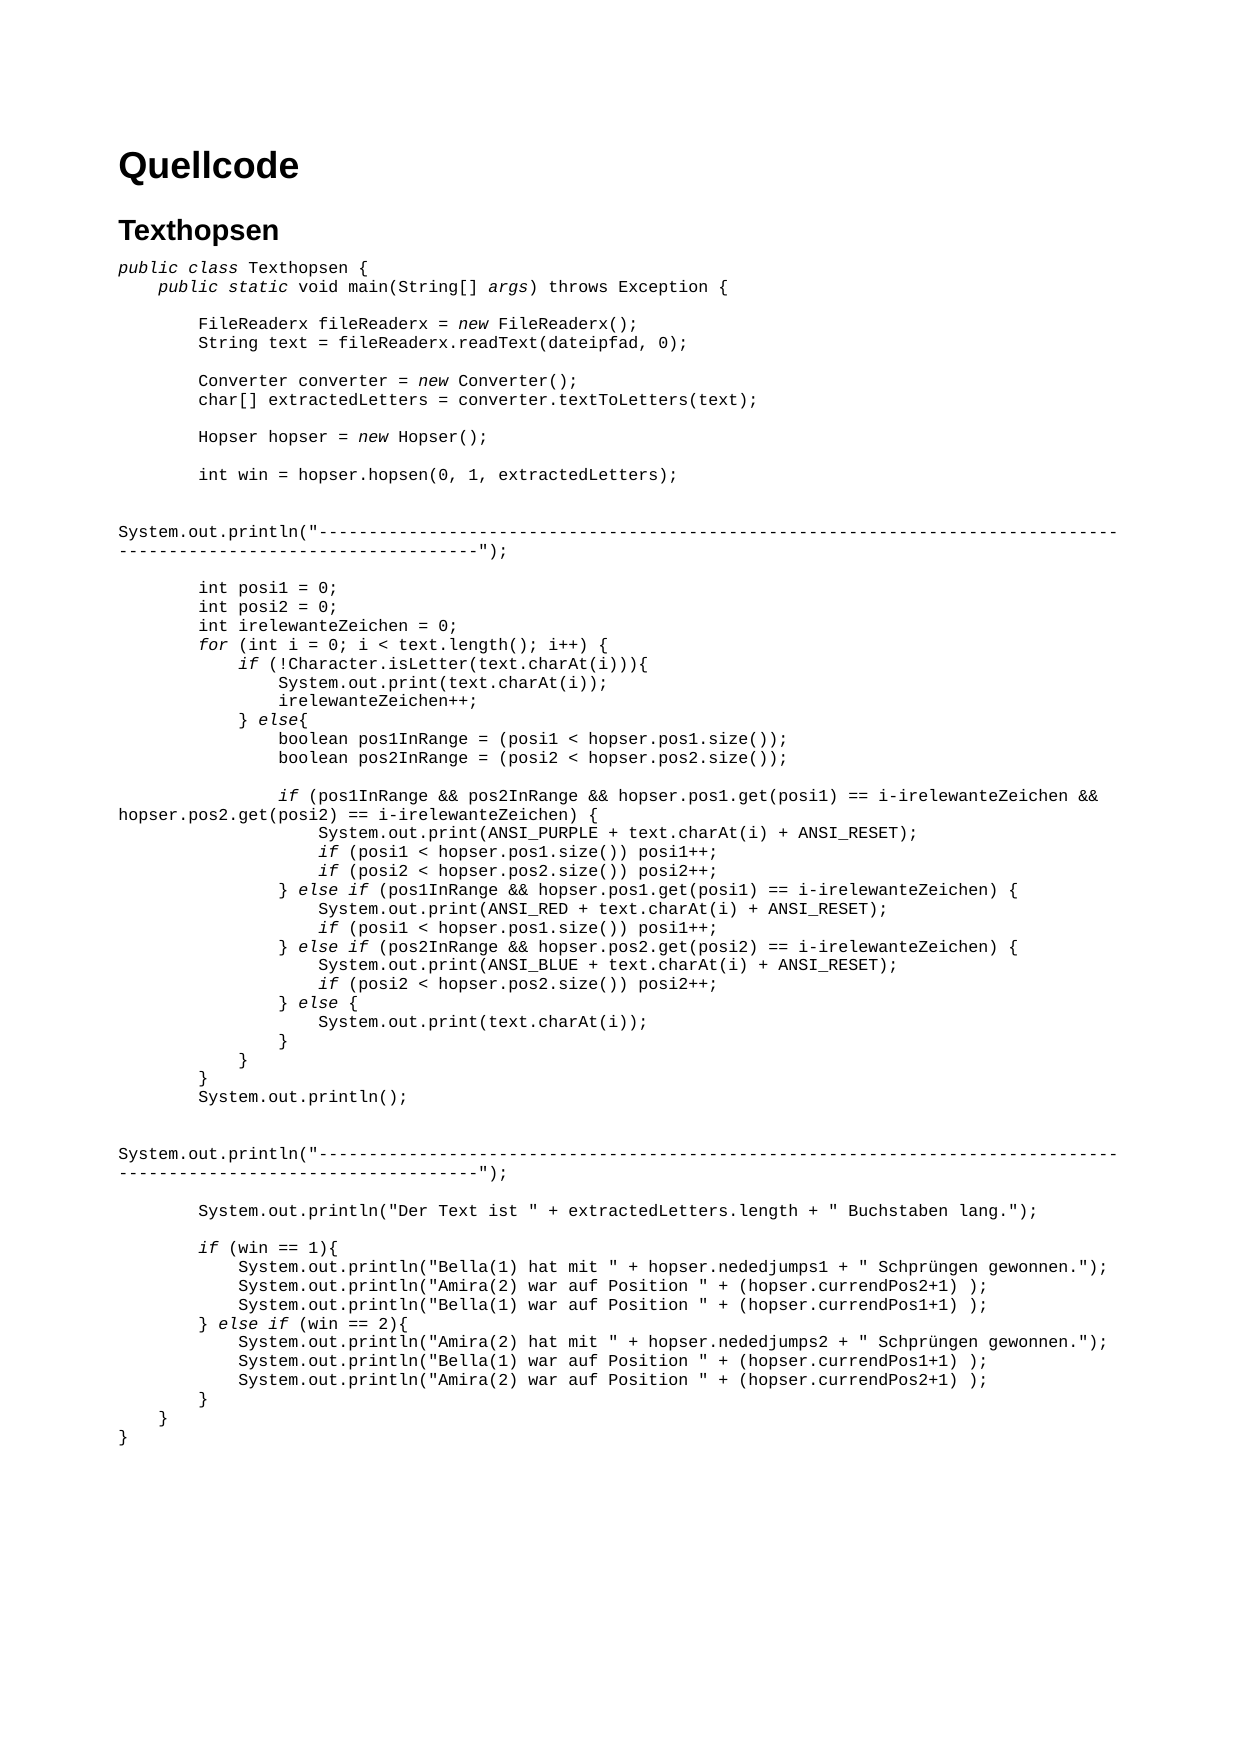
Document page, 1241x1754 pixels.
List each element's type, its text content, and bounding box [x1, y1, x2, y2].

text } [118, 1051, 1122, 1070]
text System.out.print(text.charAt(i)); [118, 674, 1122, 693]
text int win = hopser.hopsen(0, 1, extractedLetters); [118, 467, 1122, 486]
text } [118, 1032, 1122, 1051]
text } [118, 1409, 1122, 1428]
text } else{ [118, 712, 1122, 731]
text public static void main(String[] args) throws Exception { [118, 278, 1122, 297]
text boolean pos2InRange = (posi2 < hopser.pos2.size()); [118, 749, 1122, 768]
text for (int i = 0; i < text.length(); i++) { [118, 636, 1122, 655]
text } else if (win == 2){ [118, 1315, 1122, 1334]
text public class Texthopsen { [118, 259, 1122, 278]
text FileReaderx fileReaderx = new FileReaderx(); [118, 316, 1122, 335]
text System.out.println("Amira(2) war auf Position " + (hopser.currendPos2+1) ); [118, 1277, 1122, 1296]
text irelewanteZeichen++; [118, 693, 1122, 712]
text System.out.println("Amira(2) hat mit " + hopser.nededjumps2 + " Schprüngen gewonnen."); [118, 1334, 1122, 1353]
text boolean pos1InRange = (posi1 < hopser.pos1.size()); [118, 731, 1122, 749]
text System.out.println("Bella(1) war auf Position " + (hopser.currendPos1+1) ); [118, 1353, 1122, 1372]
text if (win == 1){ [118, 1240, 1122, 1259]
text } else if (pos1InRange && hopser.pos1.get(posi1) == i-irelewanteZeichen) { [118, 882, 1122, 900]
text if (pos1InRange && pos2InRange && hopser.pos1.get(posi1) == i-irelewanteZeichen && hopser.pos2.get(posi2) == i-irelewanteZeichen) { [118, 787, 1122, 825]
text char[] extractedLetters = converter.textToLetters(text); [118, 391, 1122, 410]
text } [118, 1391, 1122, 1409]
text Hopser hopser = new Hopser(); [118, 429, 1122, 448]
text System.out.println("Bella(1) hat mit " + hopser.nededjumps1 + " Schprüngen gewonnen."); [118, 1259, 1122, 1277]
text System.out.println("--------------------------------------------------------------------------------------------------------------------"); [118, 504, 1122, 561]
text } else if (pos2InRange && hopser.pos2.get(posi2) == i-irelewanteZeichen) { [118, 938, 1122, 957]
text System.out.print(ANSI_PURPLE + text.charAt(i) + ANSI_RESET); [118, 825, 1122, 844]
text if (posi2 < hopser.pos2.size()) posi2++; [118, 863, 1122, 882]
text System.out.print(ANSI_BLUE + text.charAt(i) + ANSI_RESET); [118, 957, 1122, 976]
subtitle Quellcode [118, 143, 1122, 186]
text if (posi1 < hopser.pos1.size()) posi1++; [118, 919, 1122, 938]
text System.out.println("--------------------------------------------------------------------------------------------------------------------"); [118, 1127, 1122, 1183]
text System.out.println("Der Text ist " + extractedLetters.length + " Buchstaben lang."); [118, 1202, 1122, 1221]
text int posi2 = 0; [118, 599, 1122, 618]
text if (posi1 < hopser.pos1.size()) posi1++; [118, 844, 1122, 863]
text System.out.println(); [118, 1089, 1122, 1108]
text } [118, 1428, 1122, 1447]
text } else { [118, 995, 1122, 1013]
text System.out.println("Amira(2) war auf Position " + (hopser.currendPos2+1) ); [118, 1372, 1122, 1391]
text Converter converter = new Converter(); [118, 372, 1122, 391]
text if (!Character.isLetter(text.charAt(i))){ [118, 655, 1122, 674]
text int irelewanteZeichen = 0; [118, 618, 1122, 636]
text System.out.print(text.charAt(i)); [118, 1013, 1122, 1032]
text if (posi2 < hopser.pos2.size()) posi2++; [118, 976, 1122, 995]
text System.out.print(ANSI_RED + text.charAt(i) + ANSI_RESET); [118, 900, 1122, 919]
text String text = fileReaderx.readText(dateipfad, 0); [118, 335, 1122, 354]
text } [118, 1070, 1122, 1089]
subtitle Texthopsen [118, 213, 1122, 247]
text int posi1 = 0; [118, 580, 1122, 599]
text System.out.println("Bella(1) war auf Position " + (hopser.currendPos1+1) ); [118, 1296, 1122, 1315]
